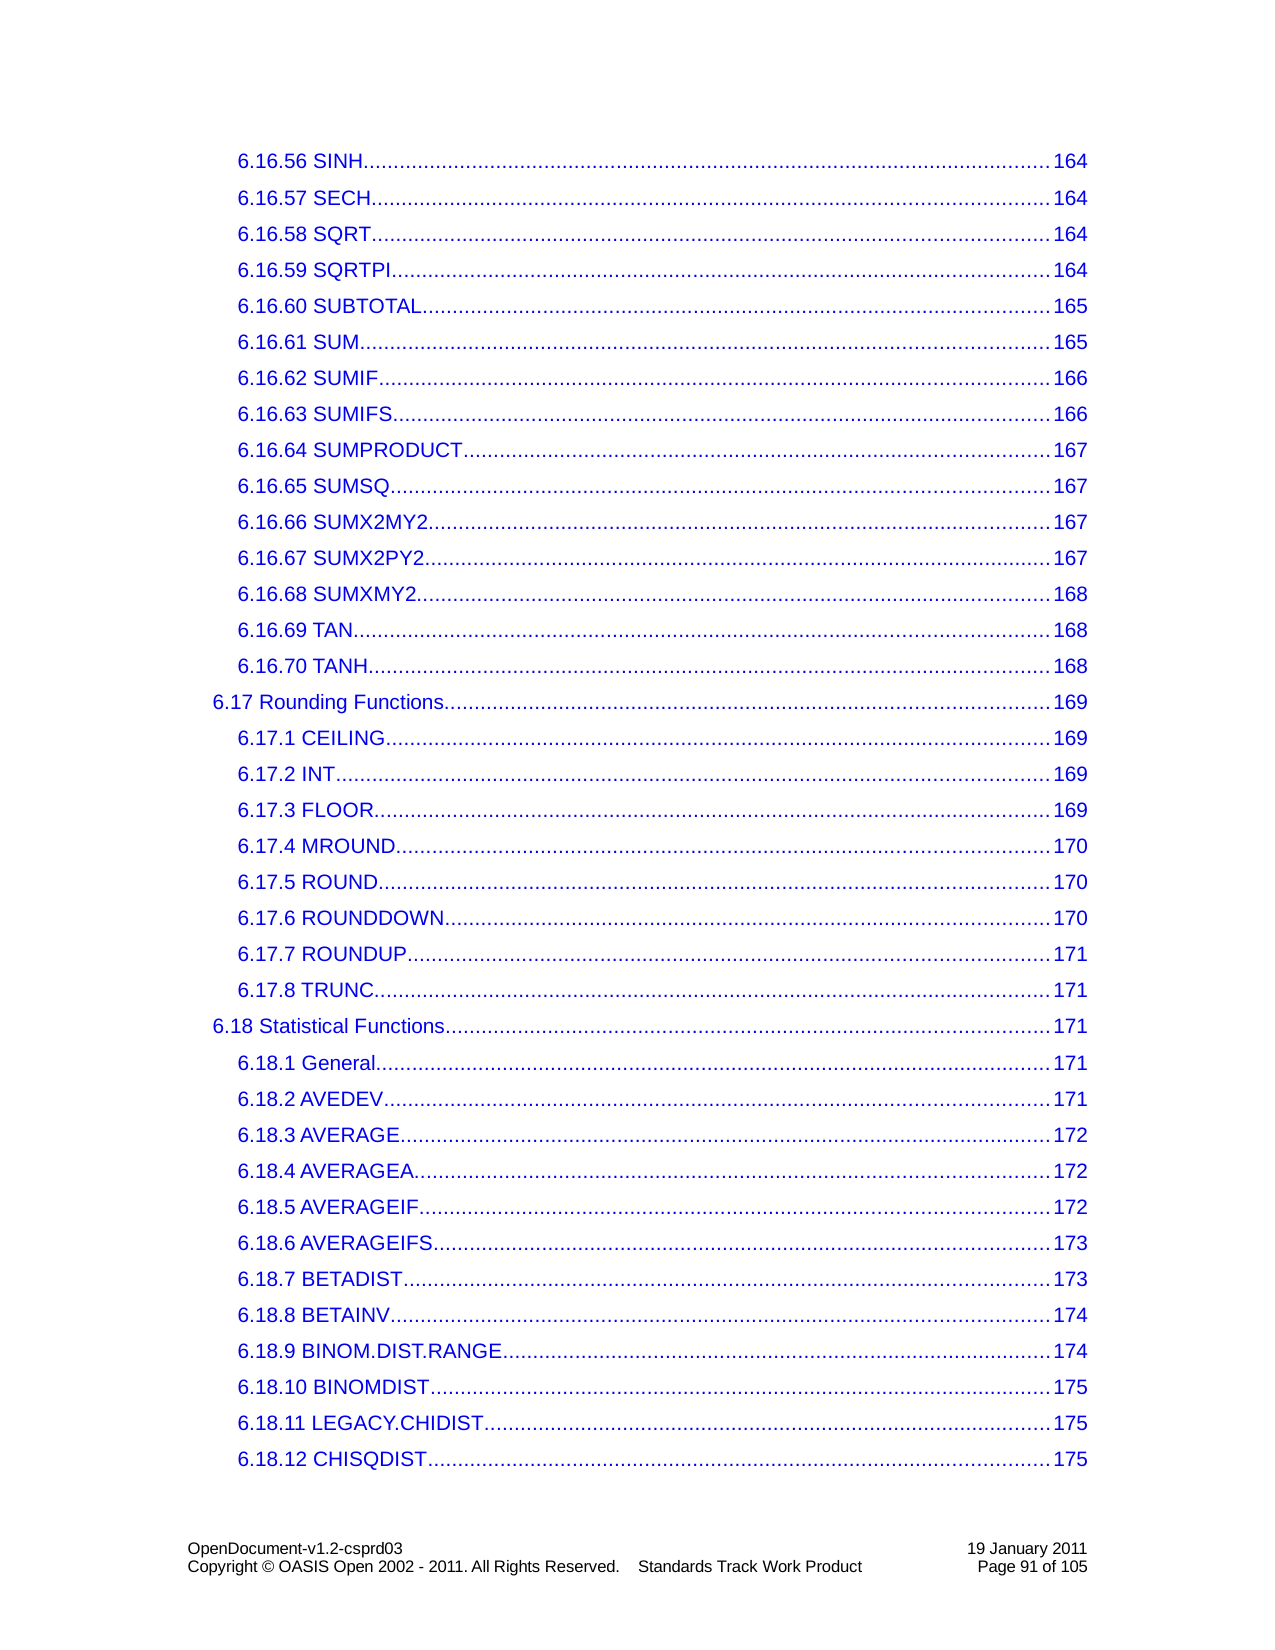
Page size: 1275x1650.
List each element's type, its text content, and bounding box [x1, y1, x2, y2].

text 6.16.62 SUMIF 166 [237, 366, 1088, 390]
text 6.18.9 BINOM.DIST.RANGE 174 [237, 1339, 1088, 1363]
text 6.16.60 SUBTOTAL 165 [237, 294, 1088, 318]
text 6.17.8 TRUNC 171 [237, 979, 1088, 1002]
text 6.17.4 MROUND 170 [237, 835, 1088, 858]
text 6.18.2 AVEDEV 171 [237, 1087, 1088, 1111]
text 6.18.12 CHISQDIST 175 [237, 1447, 1088, 1471]
text 6.18.6 AVERAGEIFS 173 [237, 1231, 1088, 1255]
text 6.16.57 SECH 164 [237, 186, 1088, 209]
text 6.18.8 BETAINV 174 [237, 1303, 1088, 1327]
text 6.17.3 FLOOR 169 [237, 799, 1088, 822]
text 6.17.5 ROUND 170 [237, 871, 1088, 894]
text 6.16.58 SQRT 164 [237, 222, 1088, 246]
text 6.16.59 SQRTPI 164 [237, 258, 1088, 282]
text 6.17.7 ROUNDUP 171 [237, 943, 1088, 966]
text 6.16.61 SUM 165 [237, 330, 1088, 354]
text 6.18 Statistical Functions 171 [212, 1015, 1088, 1038]
text 6.17.2 INT 169 [237, 763, 1088, 786]
text 6.18.7 BETADIST 173 [237, 1267, 1088, 1291]
text 6.18.1 General 171 [237, 1051, 1088, 1074]
text 6.16.65 SUMSQ 167 [237, 474, 1088, 498]
text 6.18.11 LEGACY.CHIDIST 175 [237, 1411, 1088, 1435]
text 6.16.69 TAN 168 [237, 618, 1088, 642]
text 6.17.1 CEILING 169 [237, 727, 1088, 750]
text 6.16.67 SUMX2PY2 167 [237, 546, 1088, 570]
text 6.17.6 ROUNDDOWN 170 [237, 907, 1088, 930]
text 6.17 Rounding Functions 169 [212, 691, 1088, 714]
text 6.16.68 SUMXMY2 168 [237, 582, 1088, 606]
text 6.18.4 AVERAGEA 172 [237, 1159, 1088, 1183]
text 6.16.66 SUMX2MY2 167 [237, 510, 1088, 534]
text 6.16.63 SUMIFS 166 [237, 402, 1088, 426]
text 6.18.10 BINOMDIST 175 [237, 1375, 1088, 1399]
text 6.16.70 TANH 168 [237, 654, 1088, 678]
text 6.18.3 AVERAGE 172 [237, 1123, 1088, 1147]
text 6.16.56 SINH 164 [237, 150, 1088, 173]
text 6.16.64 SUMPRODUCT 167 [237, 438, 1088, 462]
text 6.18.5 AVERAGEIF 172 [237, 1195, 1088, 1219]
